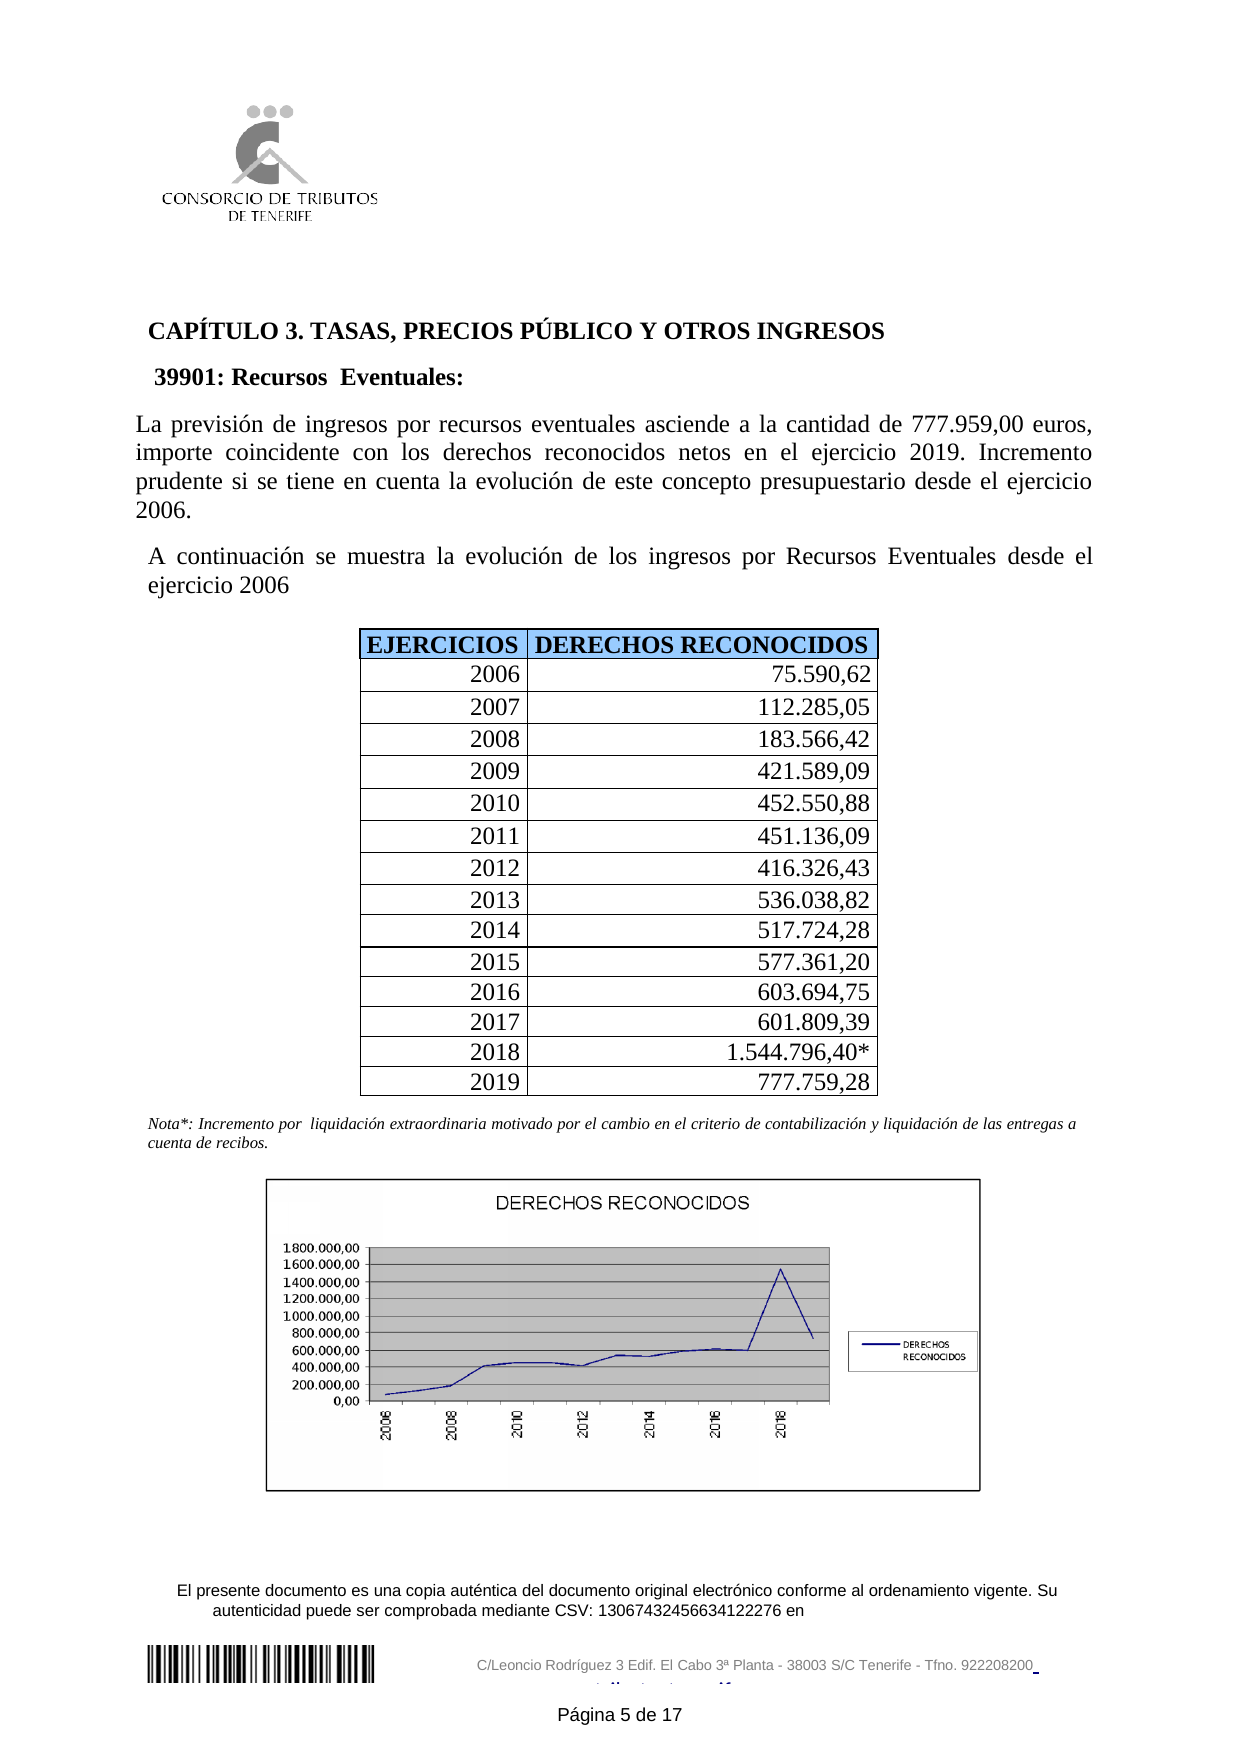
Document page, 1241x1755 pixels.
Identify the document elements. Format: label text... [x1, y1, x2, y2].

table_cell 452.550,88 [528, 789, 877, 820]
table_cell 517.724,28 [528, 915, 877, 946]
table_cell 2011 [361, 821, 527, 852]
table_header DERECHOS RECONOCIDOS [528, 630, 877, 658]
table_cell 112.285,05 [528, 692, 877, 723]
table_cell 2007 [361, 692, 527, 723]
table_cell 2019 [361, 1067, 527, 1095]
table_cell 601.809,39 [528, 1007, 877, 1036]
table_cell 2006 [361, 659, 527, 691]
table_cell 603.694,75 [528, 977, 877, 1006]
table_cell 2018 [361, 1037, 527, 1066]
table_cell 183.566,42 [528, 724, 877, 755]
text La previsión de ingresos por recursos eventuales asciende a la cantidad de 777.959,00 euros, importe coincidente con los derechos reconocidos netos en el ejercicio 2019. Incremento prudente si se tiene en cuenta la evolución de este concepto presupuestario desde el ejercicio 2006. [135, 409, 1093, 524]
table_cell 2015 [361, 948, 527, 976]
table_cell 577.361,20 [528, 948, 877, 976]
table_cell 451.136,09 [528, 821, 877, 852]
subtitle CAPÍTULO 3. TASAS, PRECIOS PÚBLICO Y OTROS INGRESOS [148, 316, 1105, 344]
table_cell 2012 [361, 853, 527, 884]
table_cell 2009 [361, 756, 527, 787]
table_cell 2010 [361, 789, 527, 820]
table_cell 2014 [361, 915, 527, 946]
table_cell 2016 [361, 977, 527, 1006]
table_cell 536.038,82 [528, 885, 877, 914]
text A continuación se muestra la evolución de los ingresos por Recursos Eventuales desde el ejercicio 2006 [148, 541, 1093, 599]
table_cell 2013 [361, 885, 527, 914]
table_cell 416.326,43 [528, 853, 877, 884]
table_header EJERCICIOS [361, 630, 527, 658]
table_cell 2008 [361, 724, 527, 755]
table_cell 777.759,28 [528, 1067, 877, 1095]
text 39901: Recursos Eventuales: [154, 362, 1105, 391]
table_cell 421.589,09 [528, 756, 877, 787]
table_cell 2017 [361, 1007, 527, 1036]
table_cell 1.544.796,40* [528, 1037, 877, 1066]
table_cell 75.590,62 [528, 659, 877, 691]
text Nota*: Incremento por liquidación extraordinaria motivado por el cambio en el criterio de contabilización y liquidación de las entregas a cuenta de recibos. [148, 1114, 1091, 1152]
